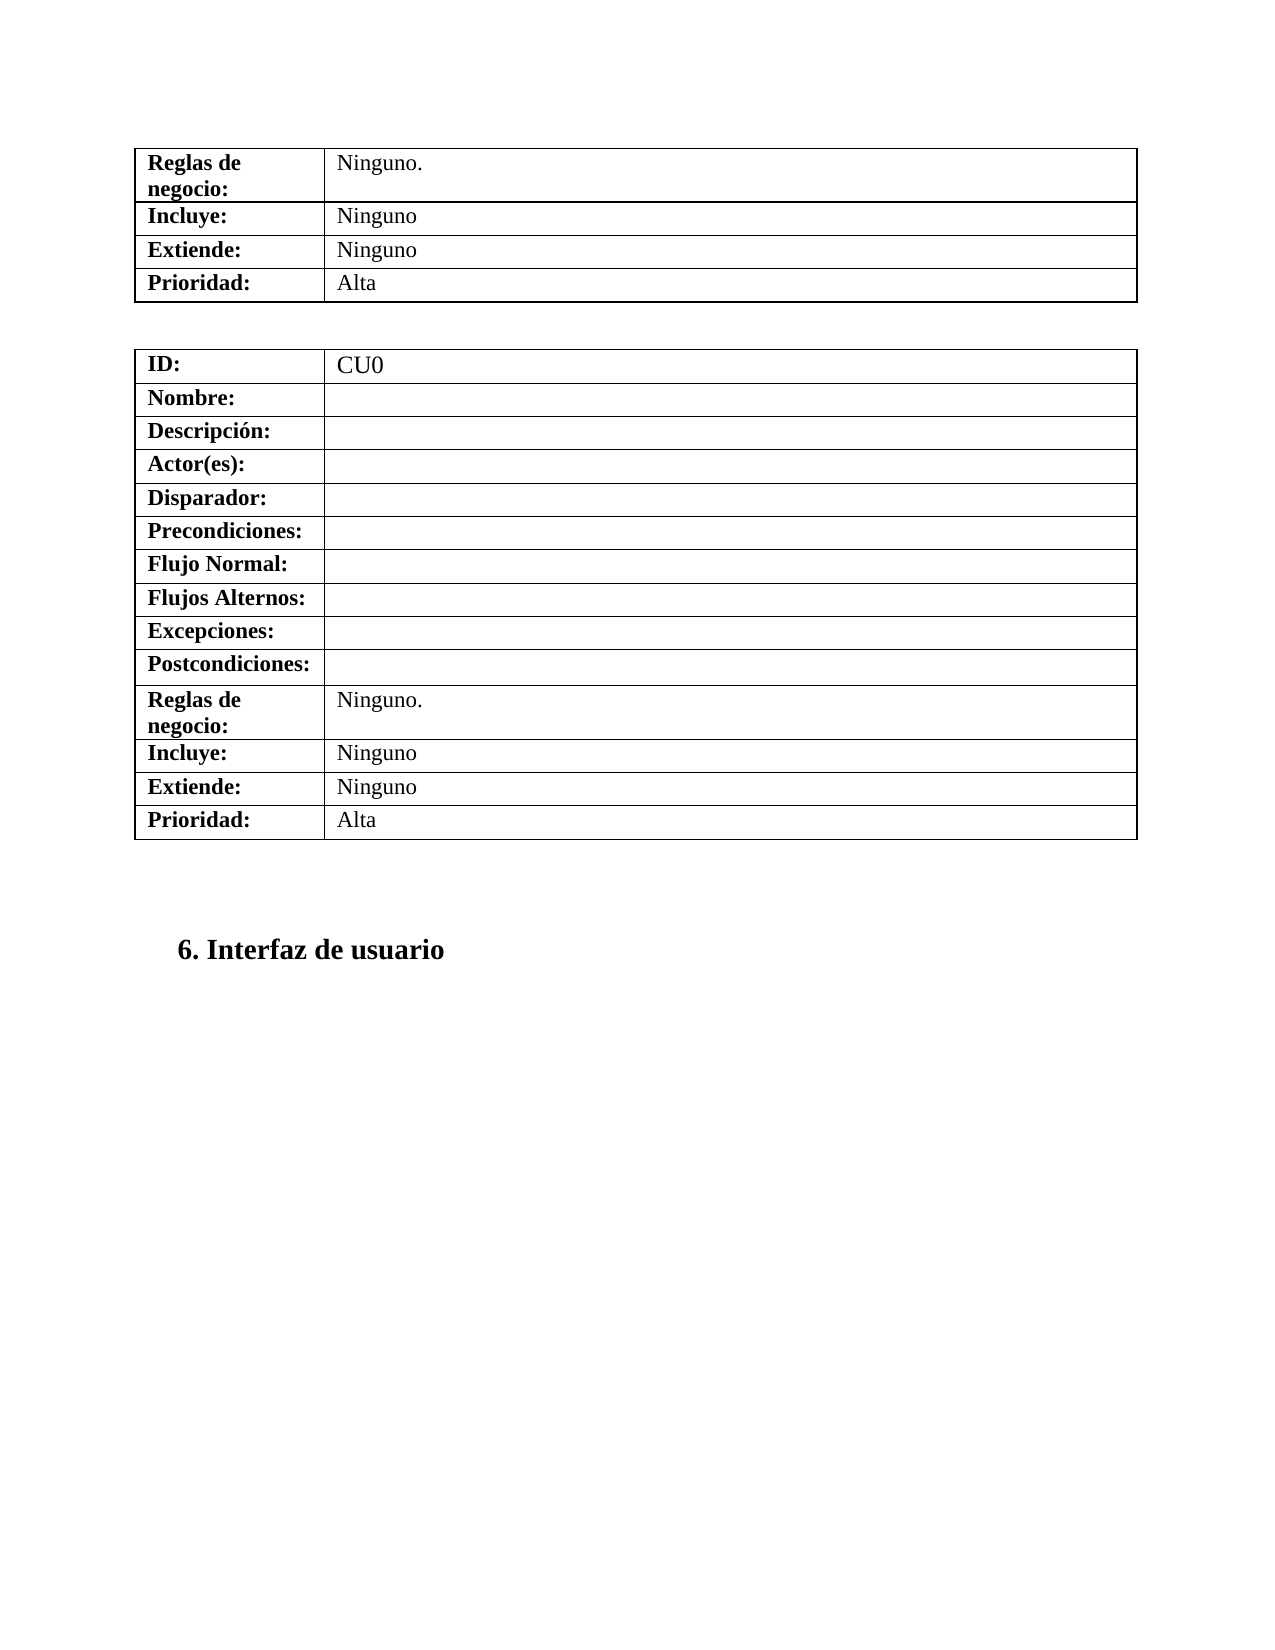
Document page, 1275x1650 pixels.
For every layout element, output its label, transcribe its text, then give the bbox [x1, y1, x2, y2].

table_cell [325, 584, 1136, 616]
table_cell [325, 617, 1136, 649]
table_cell Prioridad: [136, 269, 324, 301]
table_cell Reglas de negocio: [136, 149, 324, 201]
table_cell [325, 484, 1136, 516]
table_cell Ninguno [325, 236, 1136, 268]
table_cell Prioridad: [136, 806, 324, 838]
table_cell [325, 517, 1136, 549]
table_cell Ninguno [325, 740, 1136, 772]
table_cell Nombre: [136, 384, 324, 416]
table_cell Disparador: [136, 484, 324, 516]
table_cell [325, 384, 1136, 416]
table_cell Incluye: [136, 203, 324, 235]
table_cell Alta [325, 269, 1136, 301]
table_cell Flujos Alternos: [136, 584, 324, 616]
table_cell [325, 450, 1136, 483]
table_cell Postcondiciones: [136, 650, 324, 685]
table_cell Actor(es): [136, 450, 324, 483]
table_cell Precondiciones: [136, 517, 324, 549]
table_cell Excepciones: [136, 617, 324, 649]
table_cell Ninguno [325, 203, 1136, 235]
table_cell Incluye: [136, 740, 324, 772]
table_cell Alta [325, 806, 1136, 838]
table_cell [325, 417, 1136, 449]
table_cell Ninguno. [325, 686, 1136, 738]
table_cell Descripción: [136, 417, 324, 449]
table_cell Reglas de negocio: [136, 686, 324, 738]
table_cell [325, 550, 1136, 583]
table_cell Ninguno. [325, 149, 1136, 201]
text 6. Interfaz de usuario [177, 932, 1098, 965]
table_cell Ninguno [325, 773, 1136, 805]
table_cell Flujo Normal: [136, 550, 324, 583]
table_cell Extiende: [136, 773, 324, 805]
table_cell [325, 650, 1136, 685]
table_cell Extiende: [136, 236, 324, 268]
table_header ID: [136, 350, 324, 383]
table_header CU0 [325, 350, 1136, 383]
